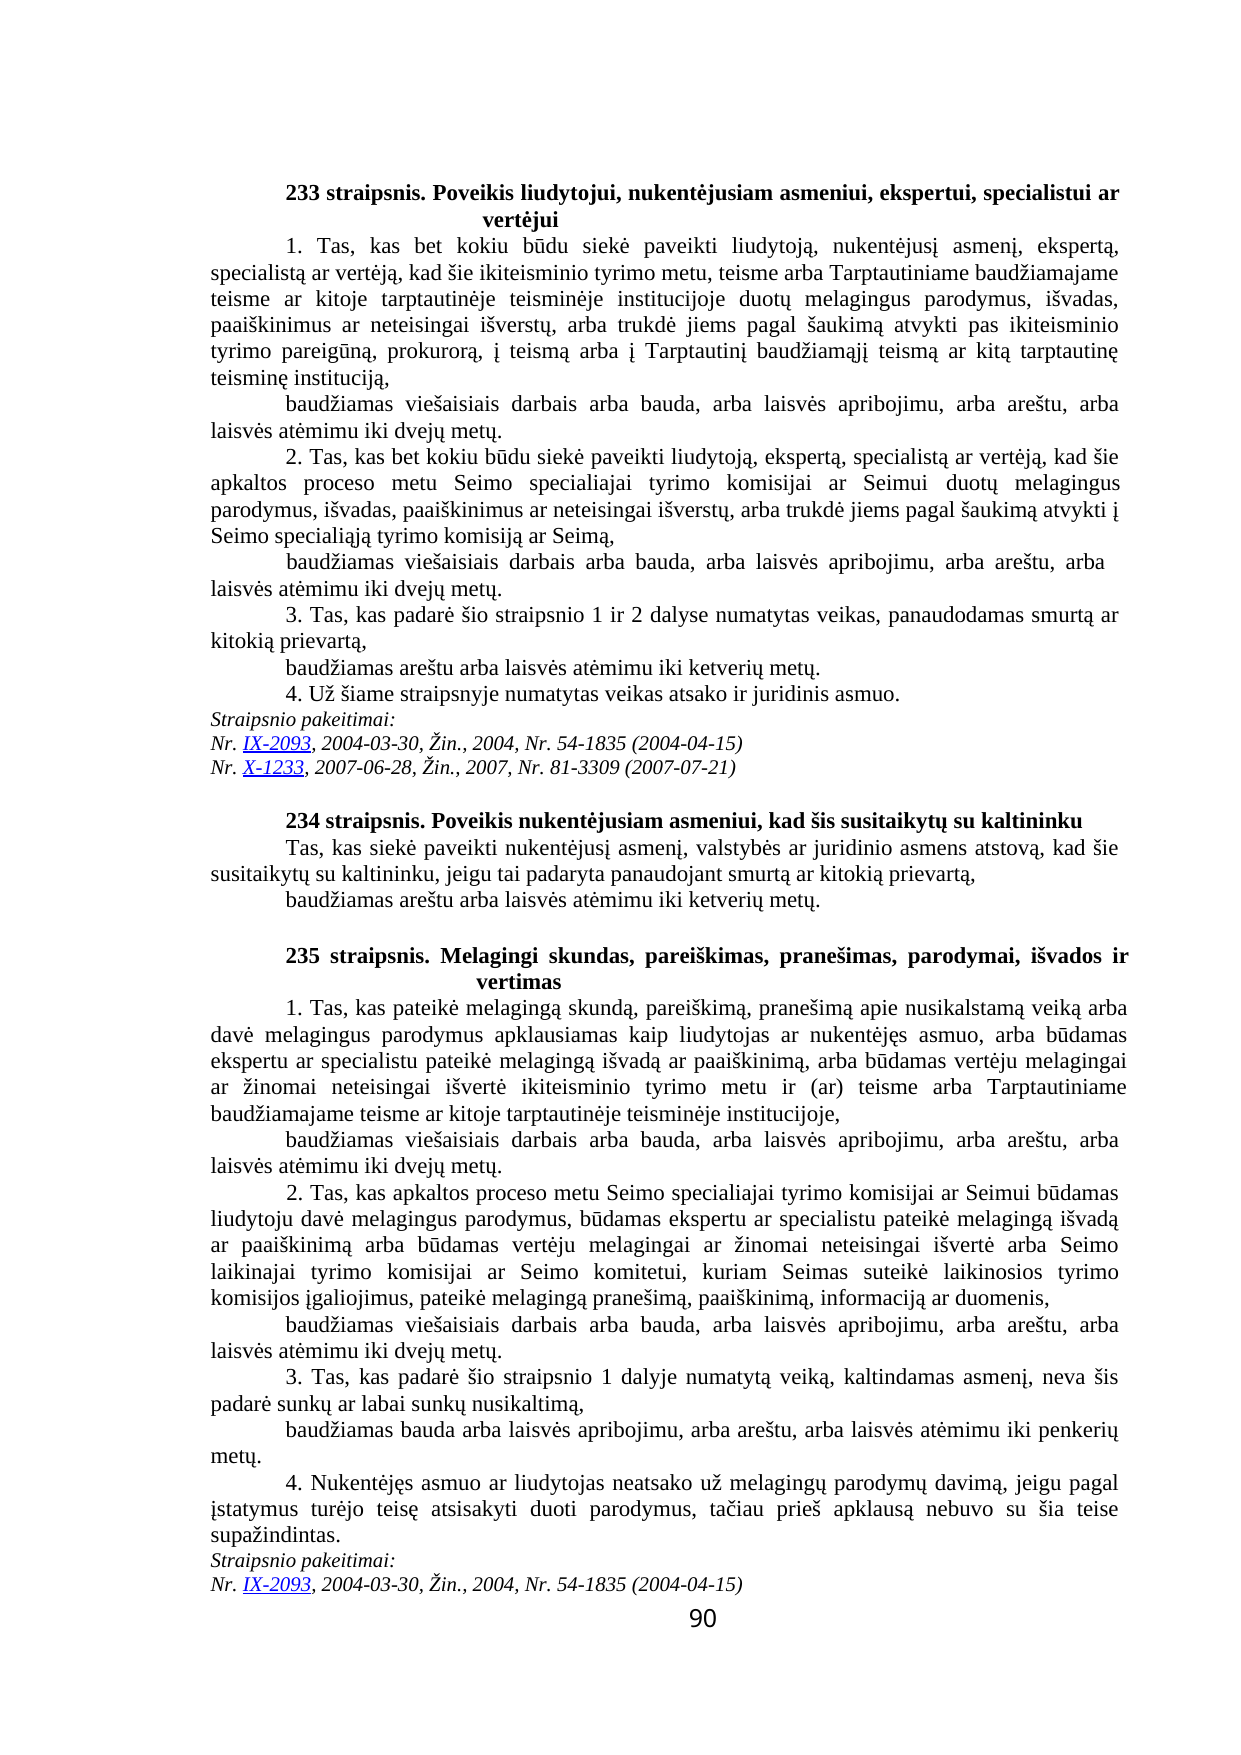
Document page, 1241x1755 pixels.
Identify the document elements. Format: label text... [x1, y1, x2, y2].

text 4. Nukentėjęs asmuo ar liudytojas neatsako už melagingų parodymų davimą, jeigu pagal įstatymus turėjo teisę atsisakyti duoti parodymus, tačiau prieš apklausą nebuvo su šia teise supažindintas. [210, 1469, 1120, 1548]
text 3. Tas, kas padarė šio straipsnio 1 dalyje numatytą veiką, kaltindamas asmenį, neva šis padarė sunkų ar labai sunkų nusikaltimą, [210, 1363, 1120, 1416]
text Nr. IX-2093, 2004-03-30, Žin., 2004, Nr. 54-1835 (2004-04-15) [210, 731, 1120, 755]
text Straipsnio pakeitimai: [210, 707, 1120, 731]
text baudžiamas viešaisiais darbais arba bauda, arba laisvės apribojimu, arba areštu, arba laisvės atėmimu iki dvejų metų. [210, 390, 1120, 443]
text baudžiamas viešaisiais darbais arba bauda, arba laisvės apribojimu, arba areštu, arba laisvės atėmimu iki dvejų metų. [210, 548, 1106, 601]
text 233 straipsnis. Poveikis liudytojui, nukentėjusiam asmeniui, ekspertui, specialistui ar vertėjui [285, 179, 1120, 232]
text Straipsnio pakeitimai: [210, 1548, 1120, 1572]
text baudžiamas areštu arba laisvės atėmimu iki ketverių metų. [210, 887, 1120, 913]
text 234 straipsnis. Poveikis nukentėjusiam asmeniui, kad šis susitaikytų su kaltininku [285, 807, 1120, 834]
text 1. Tas, kas bet kokiu būdu siekė paveikti liudytoją, nukentėjusį asmenį, ekspertą, specialistą ar vertėją, kad šie ikiteisminio tyrimo metu, teisme arba Tarptautiniame baudžiamajame teisme ar kitoje tarptautinėje teisminėje institucijoje duotų melagingus parodymus, išvadas, paaiškinimus ar neteisingai išverstų, arba trukdė jiems pagal šaukimą atvykti pas ikiteisminio tyrimo pareigūną, prokurorą, į teismą arba į Tarptautinį baudžiamąjį teismą ar kitą tarptautinę teisminę instituciją, [210, 232, 1120, 390]
text Tas, kas siekė paveikti nukentėjusį asmenį, valstybės ar juridinio asmens atstovą, kad šie susitaikytų su kaltininku, jeigu tai padaryta panaudojant smurtą ar kitokią prievartą, [210, 834, 1120, 887]
text 2. Tas, kas bet kokiu būdu siekė paveikti liudytoją, ekspertą, specialistą ar vertėją, kad šie apkaltos proceso metu Seimo specialiajai tyrimo komisijai ar Seimui duotų melagingus parodymus, išvadas, paaiškinimus ar neteisingai išverstų, arba trukdė jiems pagal šaukimą atvykti į Seimo specialiąją tyrimo komisiją ar Seimą, [210, 443, 1120, 548]
text 4. Už šiame straipsnyje numatytas veikas atsako ir juridinis asmuo. [210, 680, 1120, 707]
text 3. Tas, kas padarė šio straipsnio 1 ir 2 dalyse numatytas veikas, panaudodamas smurtą ar kitokią prievartą, [210, 601, 1120, 654]
text 1. Tas, kas pateikė melagingą skundą, pareiškimą, pranešimą apie nusikalstamą veiką arba davė melagingus parodymus apklausiamas kaip liudytojas ar nukentėjęs asmuo, arba būdamas ekspertu ar specialistu pateikė melagingą išvadą ar paaiškinimą, arba būdamas vertėju melagingai ar žinomai neteisingai išvertė ikiteisminio tyrimo metu ir (ar) teisme arba Tarptautiniame baudžiamajame teisme ar kitoje tarptautinėje teisminėje institucijoje, [210, 994, 1129, 1126]
text baudžiamas areštu arba laisvės atėmimu iki ketverių metų. [210, 654, 1120, 680]
text Nr. X-1233, 2007-06-28, Žin., 2007, Nr. 81-3309 (2007-07-21) [210, 755, 1120, 779]
text baudžiamas viešaisiais darbais arba bauda, arba laisvės apribojimu, arba areštu, arba laisvės atėmimu iki dvejų metų. [210, 1126, 1120, 1179]
text 235 straipsnis. Melagingi skundas, pareiškimas, pranešimas, parodymai, išvados ir vertimas [285, 942, 1129, 994]
text baudžiamas bauda arba laisvės apribojimu, arba areštu, arba laisvės atėmimu iki penkerių metų. [210, 1416, 1120, 1469]
text 2. Tas, kas apkaltos proceso metu Seimo specialiajai tyrimo komisijai ar Seimui būdamas liudytoju davė melagingus parodymus, būdamas ekspertu ar specialistu pateikė melagingą išvadą ar paaiškinimą arba būdamas vertėju melagingai ar žinomai neteisingai išvertė arba Seimo laikinajai tyrimo komisijai ar Seimo komitetui, kuriam Seimas suteikė laikinosios tyrimo komisijos įgaliojimus, pateikė melagingą pranešimą, paaiškinimą, informaciją ar duomenis, [210, 1179, 1120, 1311]
text Nr. IX-2093, 2004-03-30, Žin., 2004, Nr. 54-1835 (2004-04-15) [210, 1572, 1120, 1596]
text baudžiamas viešaisiais darbais arba bauda, arba laisvės apribojimu, arba areštu, arba laisvės atėmimu iki dvejų metų. [210, 1311, 1120, 1363]
